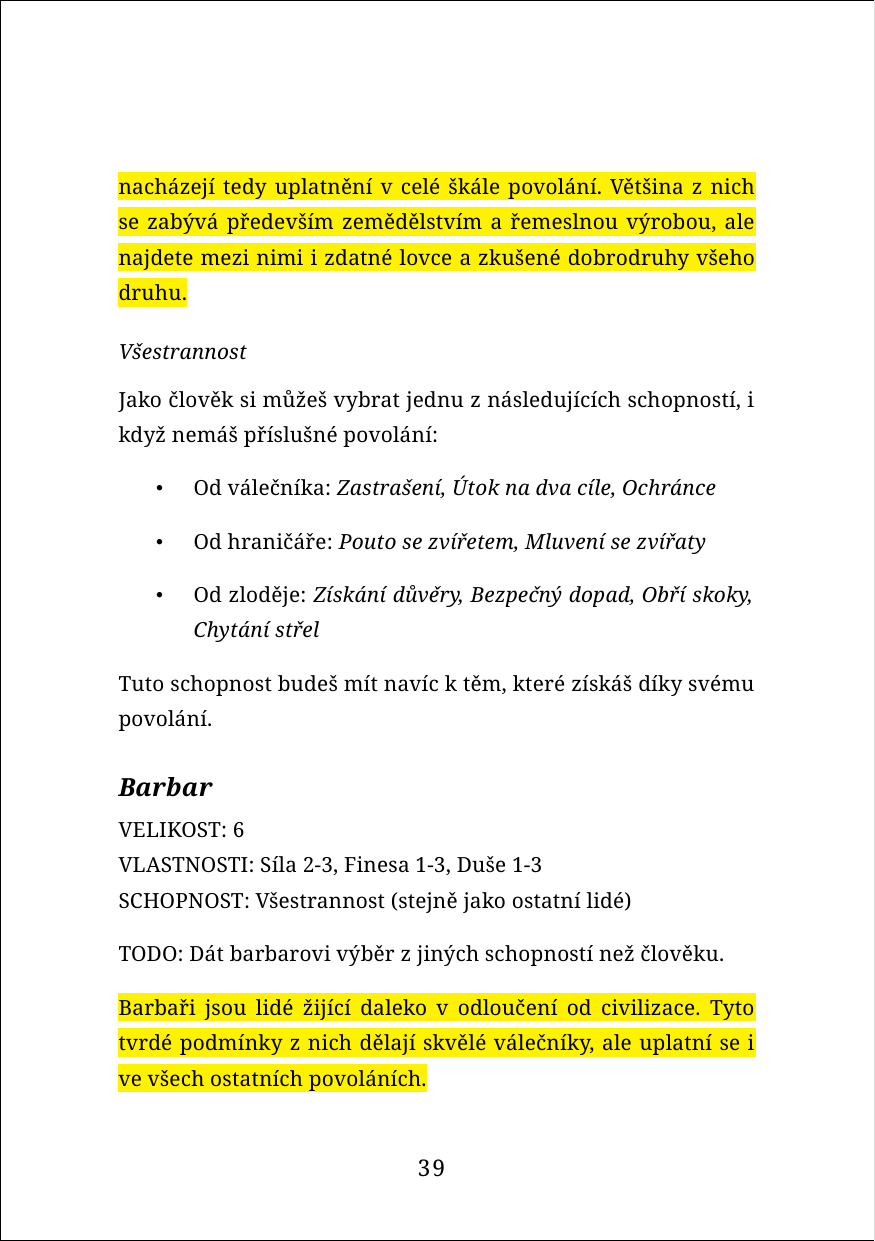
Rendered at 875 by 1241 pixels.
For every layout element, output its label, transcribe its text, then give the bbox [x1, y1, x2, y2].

text Barbaři jsou lidé žijící daleko v odloučení od civilizace. Tyto tvrdé podmínky z nich dělají skvělé válečníky, ale uplatní se i ve všech ostatních povoláních. [118, 993, 756, 1092]
text nacházejí tedy uplatnění v celé škále povolání. Většina z nich se zabývá především zemědělstvím a řemeslnou výrobou, ale najdete mezi nimi i zdatné lovce a zkušené dobrodruhy všeho druhu. [118, 172, 756, 307]
list Od válečníka: Zastrašení, Útok na dva cíle, Ochránce [156, 473, 756, 502]
text Tuto schopnost budeš mít navíc k těm, které získáš díky svému povolání. [118, 669, 756, 733]
text VELIKOST: 6 VLASTNOSTI: Síla 2-3, Finesa 1-3, Duše 1-3 SCHOPNOST: Všestrannost (stejně jako ostatní lidé) [118, 815, 756, 914]
text Všestrannost [118, 337, 756, 366]
list Od hraničáře: Pouto se zvířetem, Mluvení se zvířaty [156, 527, 756, 555]
text Jako člověk si můžeš vybrat jednu z následujících schopností, i když nemáš příslušné povolání: [118, 385, 756, 449]
subtitle Barbar [118, 769, 756, 803]
text TODO: Dát barbarovi výběr z jiných schopností než člověku. [118, 939, 756, 968]
list Od zloděje: Získání důvěry, Bezpečný dopad, Obří skoky, Chytání střel [156, 580, 756, 644]
